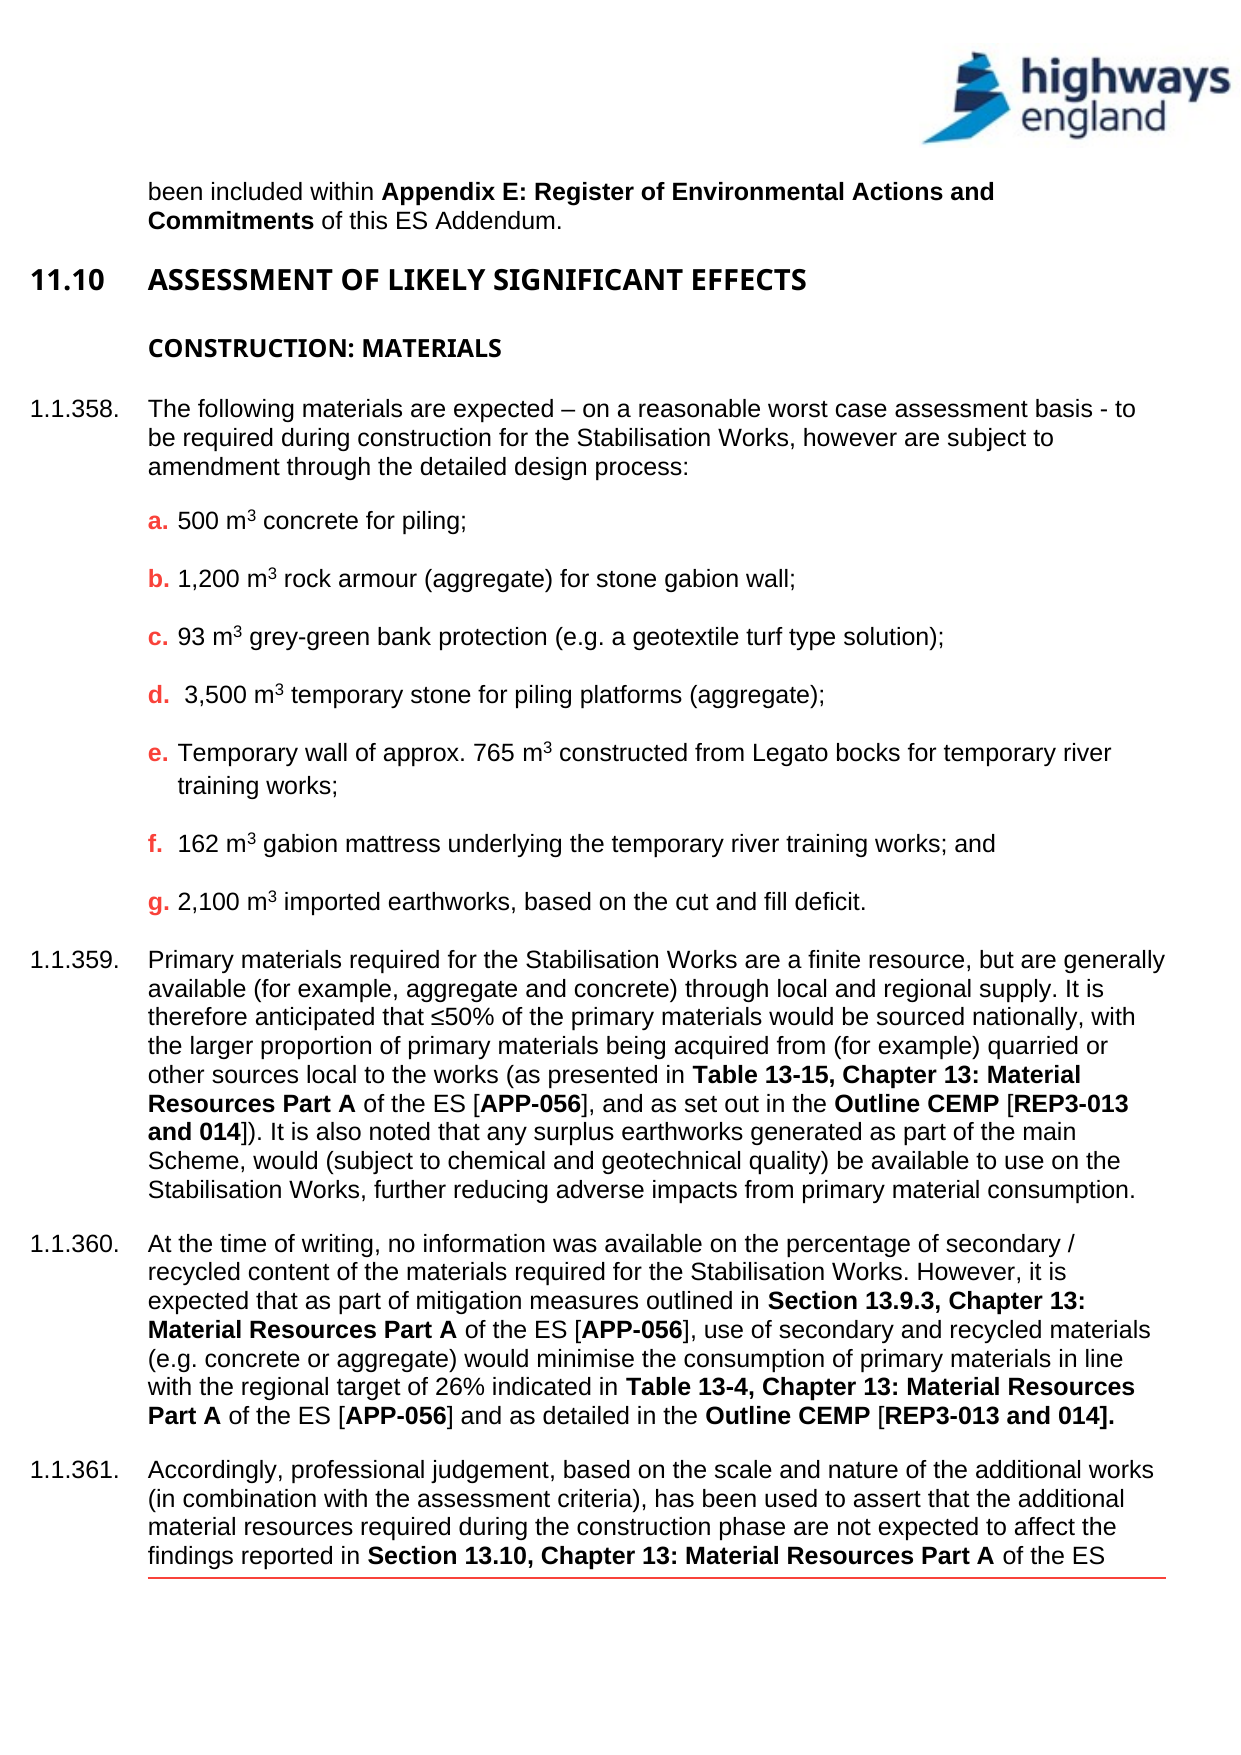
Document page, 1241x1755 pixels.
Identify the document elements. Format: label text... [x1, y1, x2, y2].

list Accordingly, professional judgement, based on the scale and nature of the additional works (in combination with the assessment criteria), has been used to assert that the additional material resources required during the construction phase are not expected to affect the findings reported in Section 13.10, Chapter 13: Material Resources Part A of the ES [29, 1455, 1166, 1570]
list 2,100 m3 imported earthworks, based on the cut and fill deficit. [148, 887, 1166, 916]
list 3,500 m3 temporary stone for piling platforms (aggregate); [148, 680, 1166, 708]
list Primary materials required for the Stabilisation Works are a finite resource, but are generally available (for example, aggregate and concrete) through local and regional supply. It is therefore anticipated that ≤50% of the primary materials would be sourced nationally, with the larger proportion of primary materials being acquired from (for example) quarried or other sources local to the works (as presented in Table 13-15, Chapter 13: Material Resources Part A of the ES [APP-056], and as set out in the Outline CEMP [REP3-013 and 014]). It is also noted that any surplus earthworks generated as part of the main Scheme, would (subject to chemical and geotechnical quality) be available to use on the Stabilisation Works, further reducing adverse impacts from primary material consumption. [29, 945, 1166, 1204]
list 93 m3 grey-green bank protection (e.g. a geotextile turf type solution); [148, 622, 1166, 651]
list At the time of writing, no information was available on the percentage of secondary / recycled content of the materials required for the Stabilisation Works. However, it is expected that as part of mitigation measures outlined in Section 13.9.3, Chapter 13: Material Resources Part A of the ES [APP-056], use of secondary and recycled materials (e.g. concrete or aggregate) would minimise the consumption of primary materials in line with the regional target of 26% indicated in Table 13-4, Chapter 13: Material Resources Part A of the ES [APP-056] and as detailed in the Outline CEMP [REP3-013 and 014]. [29, 1229, 1166, 1430]
list been included within Appendix E: Register of Environmental Actions and Commitments of this ES Addendum. [29, 177, 1166, 235]
list Temporary wall of approx. 765 m3 constructed from Legato bocks for temporary river training works; [148, 738, 1166, 799]
list 1,200 m3 rock armour (aggregate) for stone gabion wall; [148, 564, 1166, 592]
list 162 m3 gabion mattress underlying the temporary river training works; and [148, 829, 1166, 858]
subtitle ASSESSMENT of likely significant effects [29, 260, 1166, 299]
subtitle Construction: materials [148, 330, 1166, 364]
list The following materials are expected – on a reasonable worst case assessment basis - to be required during construction for the Stabilisation Works, however are subject to amendment through the detailed design process: [29, 394, 1166, 481]
list 500 m3 concrete for piling; [148, 506, 1166, 534]
